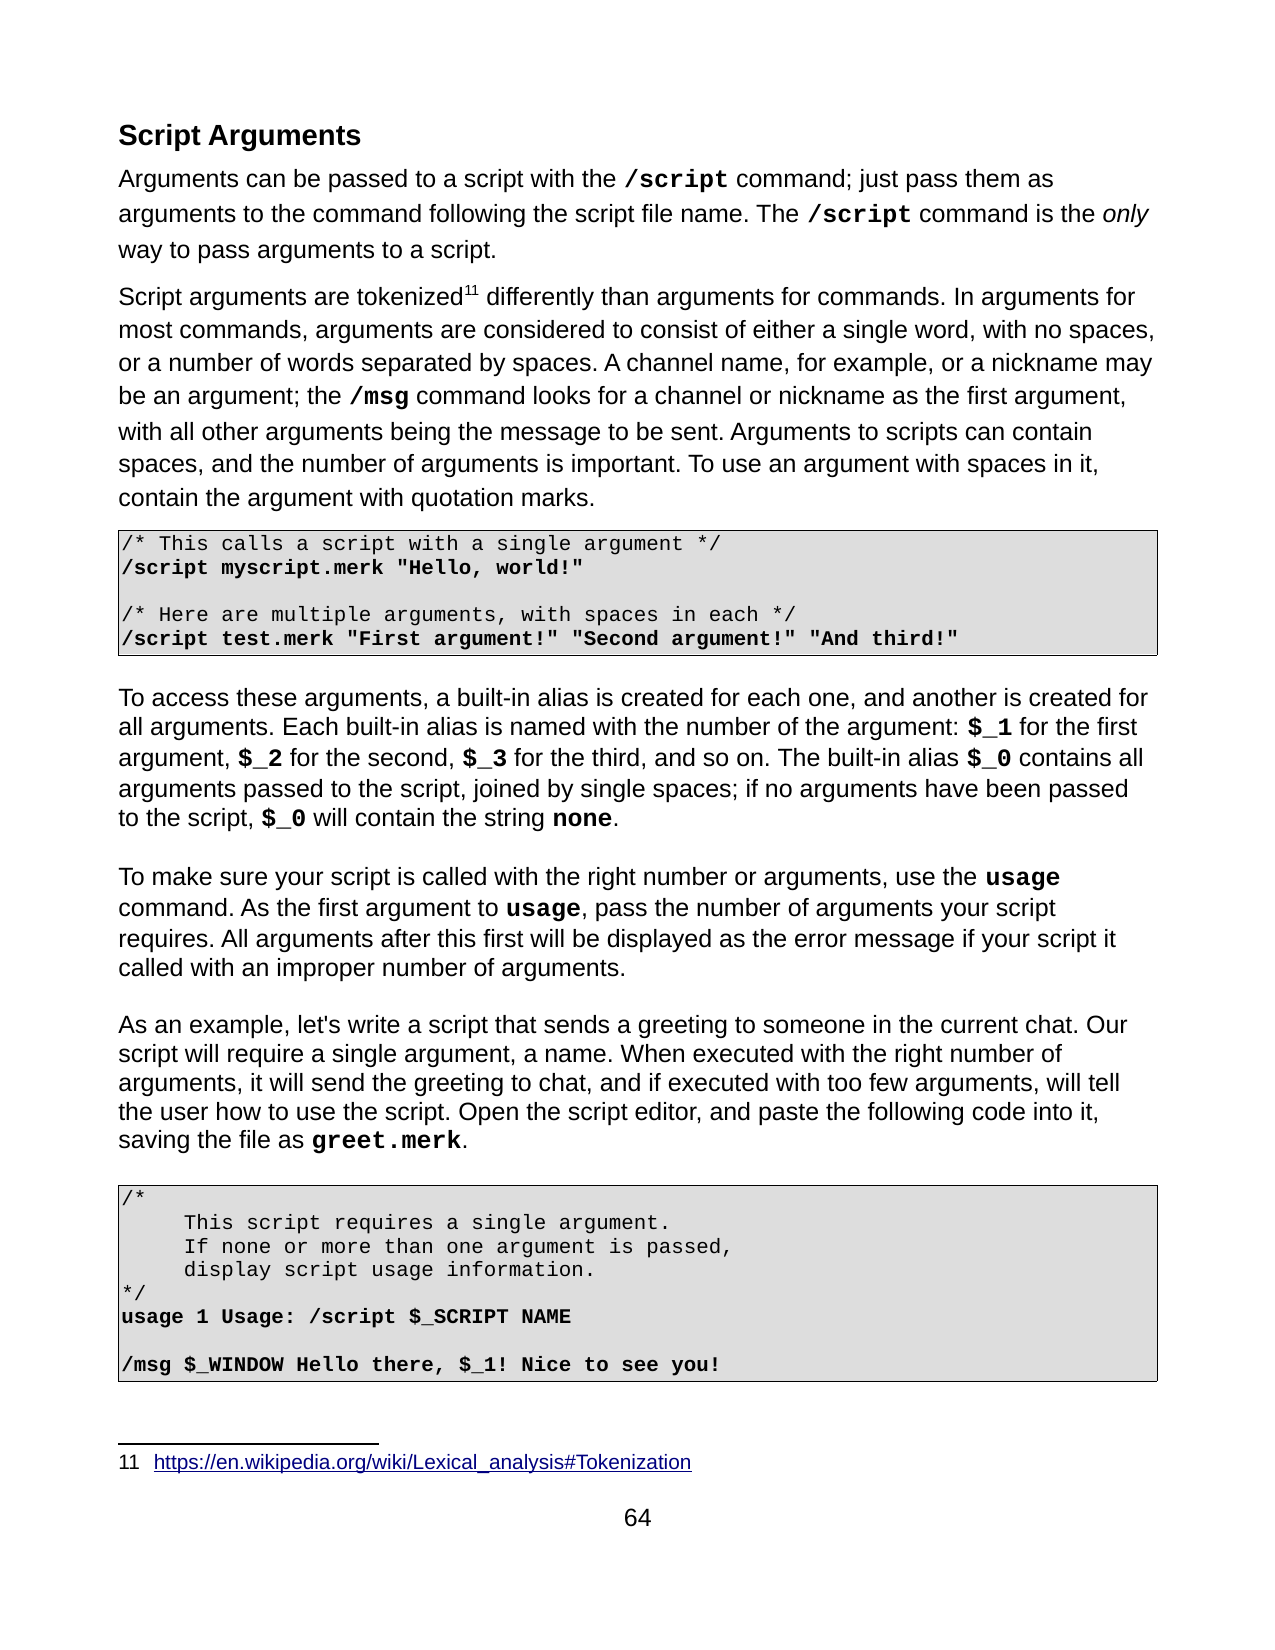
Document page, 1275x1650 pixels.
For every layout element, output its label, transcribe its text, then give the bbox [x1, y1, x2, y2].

subtitle Script Arguments [118, 118, 1157, 152]
text Arguments can be passed to a script with the /script command; just pass them as arguments to the command following the script file name. The /script command is the only way to pass arguments to a script. [118, 164, 1157, 263]
text To access these arguments, a built-in alias is created for each one, and another is created for all arguments. Each built-in alias is named with the number of the argument: $_1 for the first argument, $_2 for the second, $_3 for the third, and so on. The built-in alias $_0 contains all arguments passed to the script, joined by single spaces; if no arguments have been passed to the script, $_0 will contain the string none. [118, 683, 1157, 834]
text As an example, let's write a script that sends a greeting to someone in the current chat. Our script will require a single argument, a name. When executed with the right number of arguments, it will send the greeting to chat, and if executed with too few arguments, will tell the user how to use the script. Open the script editor, and paste the following code into it, saving the file as greet.merk. [118, 1011, 1157, 1156]
table_header /* This script requires a single argument. If none or more than one argument is passed, display script usage information. */ usage 1 Usage: /script $_SCRIPT NAME /msg $_WINDOW Hello there, $_1! Nice to see you! [119, 1186, 1157, 1381]
text https://en.wikipedia.org/wiki/Lexical_analysis#Tokenization [118, 1450, 1157, 1474]
text Script arguments are tokenized differently than arguments for commands. In arguments for most commands, arguments are considered to consist of either a single word, with no spaces, or a number of words separated by spaces. A channel name, for example, or a nickname may be an argument; the /msg command looks for a channel or nickname as the first argument, with all other arguments being the message to be sent. Arguments to scripts can contain spaces, and the number of arguments is important. To use an argument with spaces in it, contain the argument with quotation marks. [118, 282, 1157, 511]
table_header /* This calls a script with a single argument */ /script myscript.merk "Hello, world!" /* Here are multiple arguments, with spaces in each */ /script test.merk "First argument!" "Second argument!" "And third!" [119, 531, 1157, 654]
text To make sure your script is called with the right number or arguments, use the usage command. As the first argument to usage, pass the number of arguments your script requires. All arguments after this first will be displayed as the error message if your script it called with an improper number of arguments. [118, 862, 1157, 982]
